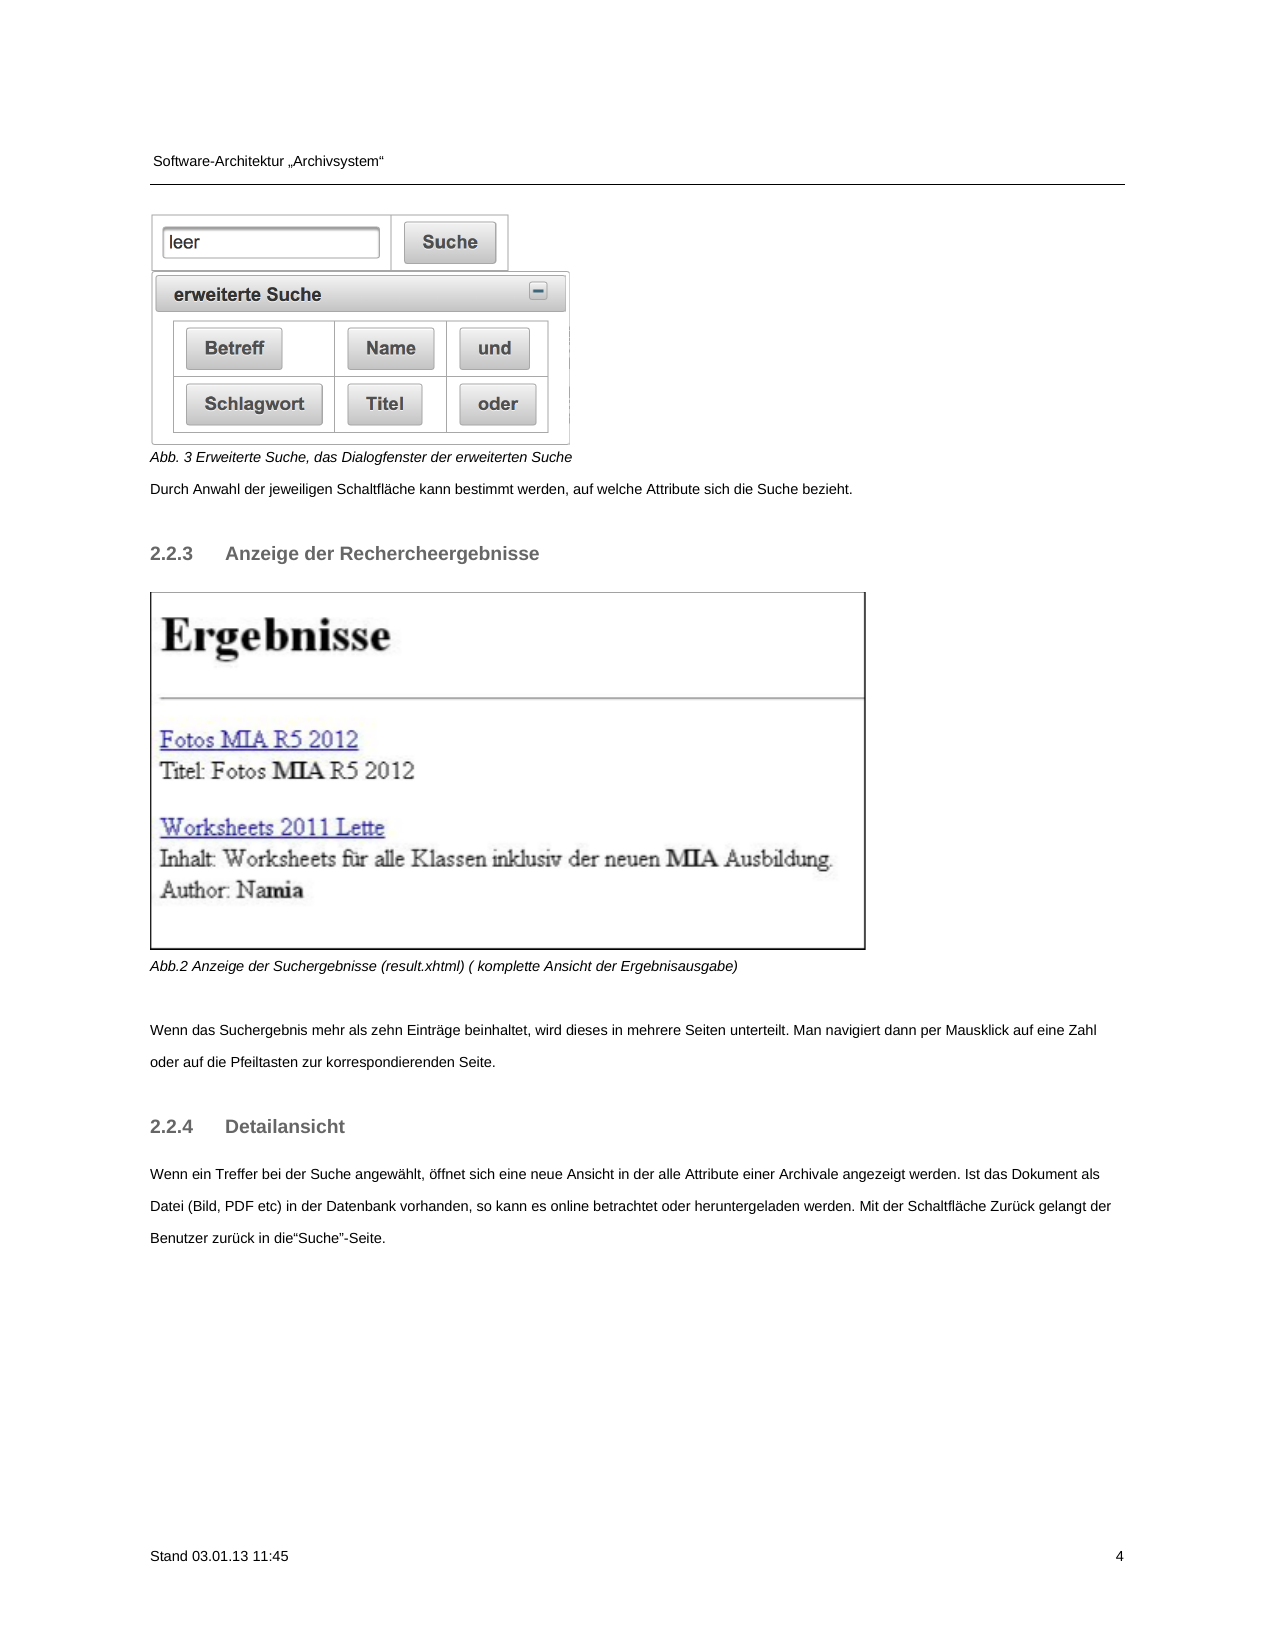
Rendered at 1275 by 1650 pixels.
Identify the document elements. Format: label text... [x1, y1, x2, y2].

subtitle Detailansicht [150, 1116, 1125, 1153]
picture [150, 213, 572, 446]
text Abb.2 Anzeige der Suchergebnisse (result.xhtml) ( komplette Ansicht der Ergebnisausgabe) [150, 958, 1125, 986]
subtitle Anzeige der Rechercheergebnisse [150, 543, 1125, 580]
text Wenn ein Treffer bei der Suche angewählt, öffnet sich eine neue Ansicht in der alle Attribute einer Archivale angezeigt werden. Ist das Dokument als Datei (Bild, PDF etc) in der Datenbank vorhanden, so kann es online betrachtet oder heruntergeladen werden. Mit der Schaltfläche Zurück gelangt der Benutzer zurück in die“Suche”-Seite. [150, 1167, 1125, 1259]
text Abb. 3 Erweiterte Suche, das Dialogfenster der erweiterten Suche [150, 446, 1125, 477]
picture [150, 592, 866, 950]
text Wenn das Suchergebnis mehr als zehn Einträge beinhaltet, wird dieses in mehrere Seiten unterteilt. Man navigiert dann per Mausklick auf eine Zahl oder auf die Pfeiltasten zur korrespondierenden Seite. [150, 1022, 1125, 1082]
text Durch Anwahl der jeweiligen Schaltfläche kann bestimmt werden, auf welche Attribute sich die Suche bezieht. [150, 482, 1125, 509]
